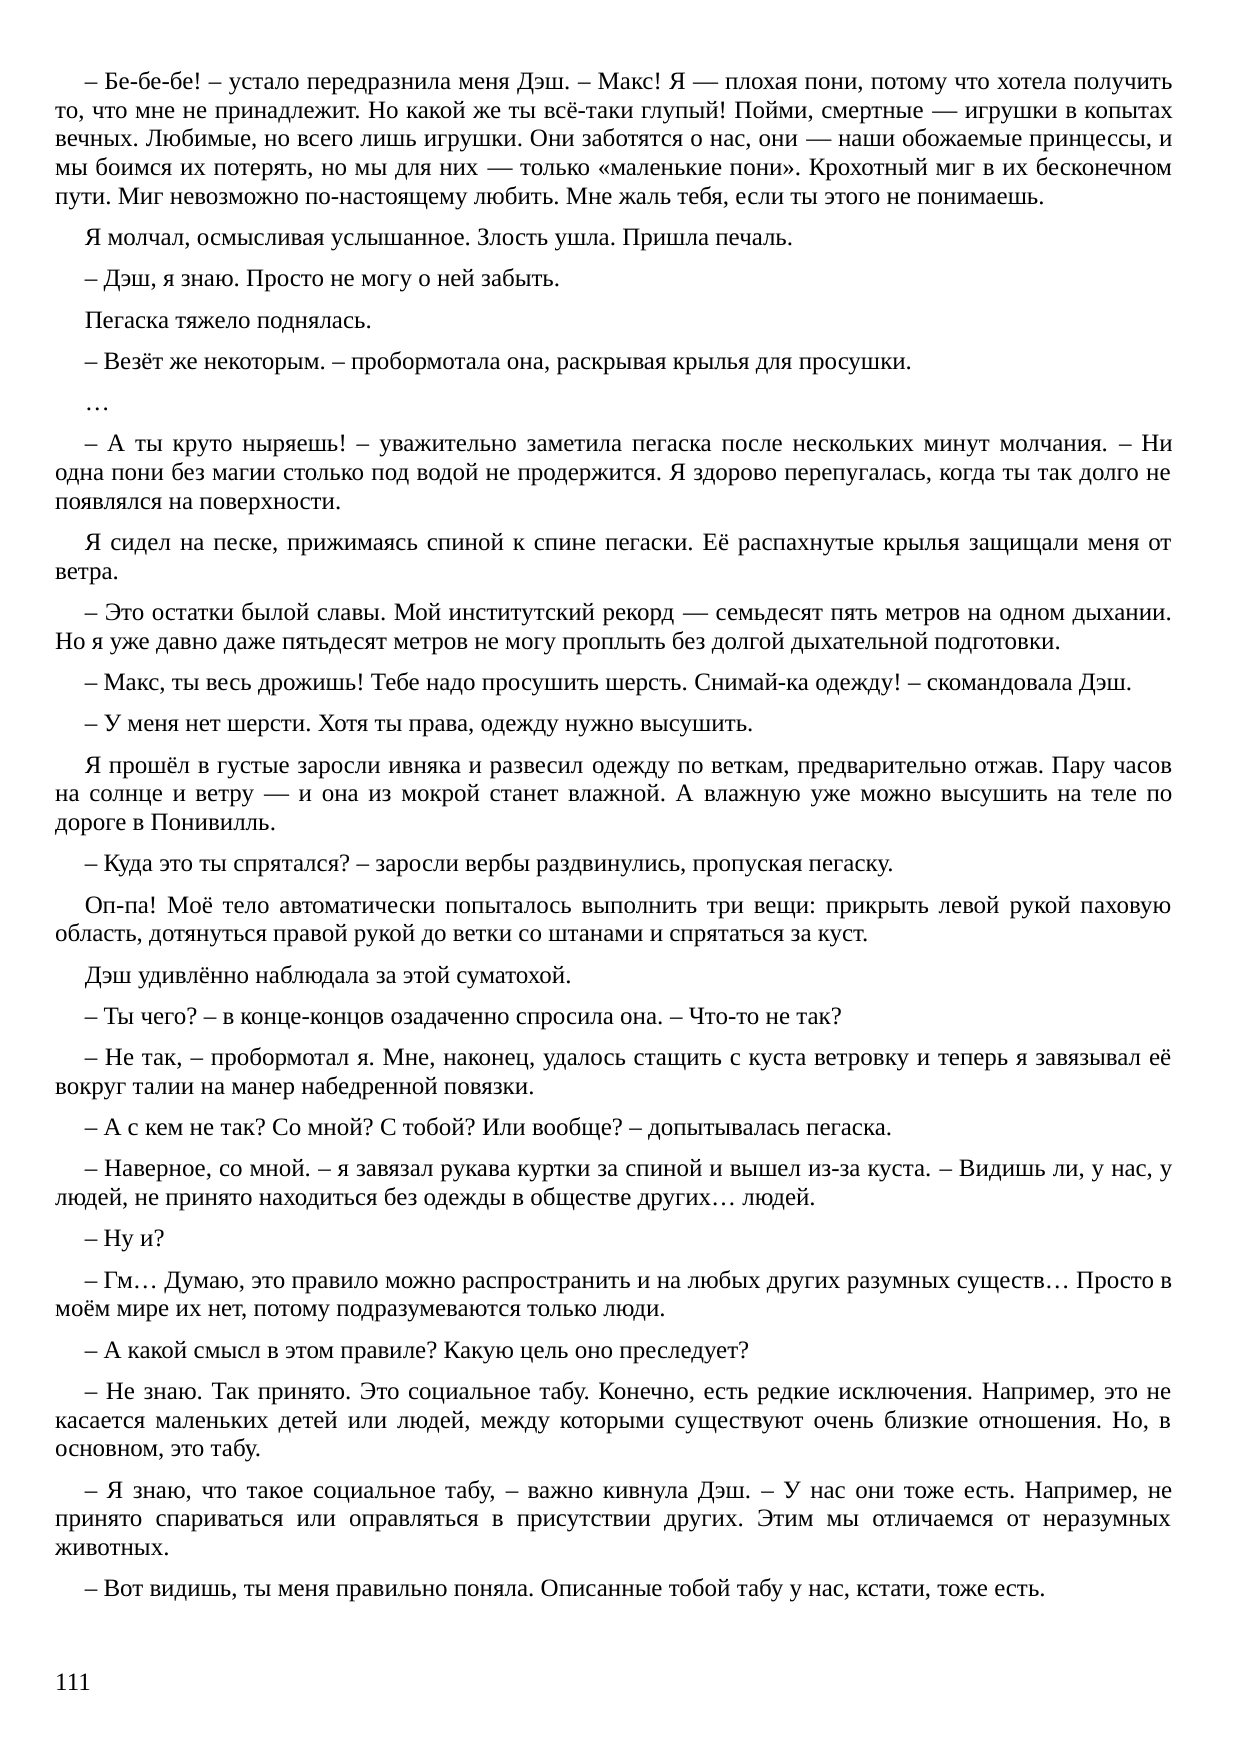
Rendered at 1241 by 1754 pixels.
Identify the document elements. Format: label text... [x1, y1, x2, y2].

text – Я знаю, что такое социальное табу, – важно кивнула Дэш. – У нас они тоже есть. Например, не принято спариваться или оправляться в присутствии других. Этим мы отличаемся от неразумных животных. [55, 1475, 1173, 1561]
text Я прошёл в густые заросли ивняка и развесил одежду по веткам, предварительно отжав. Пару часов на солнце и ветру — и она из мокрой станет влажной. А влажную уже можно высушить на теле по дороге в Понивилль. [55, 750, 1173, 836]
text – Бе-бе-бе! – устало передразнила меня Дэш. – Макс! Я — плохая пони, потому что хотела получить то, что мне не принадлежит. Но какой же ты всё-таки глупый! Пойми, смертные — игрушки в копытах вечных. Любимые, но всего лишь игрушки. Они заботятся о нас, они — наши обожаемые принцессы, и мы боимся их потерять, но мы для них — только «маленькие пони». Крохотный миг в их бесконечном пути. Миг невозможно по-настоящему любить. Мне жаль тебя, если ты этого не понимаешь. [55, 66, 1173, 210]
text – У меня нет шерсти. Хотя ты права, одежду нужно высушить. [55, 708, 1173, 737]
text – Везёт же некоторым. – пробормотала она, раскрывая крылья для просушки. [55, 346, 1173, 375]
text Дэш удивлённо наблюдала за этой суматохой. [55, 960, 1173, 988]
text Оп-па! Моё тело автоматически попыталось выполнить три вещи: прикрыть левой рукой паховую область, дотянуться правой рукой до ветки со штанами и спрятаться за куст. [55, 890, 1173, 947]
text – Не так, – пробормотал я. Мне, наконец, удалось стащить с куста ветровку и теперь я завязывал её вокруг талии на манер набедренной повязки. [55, 1042, 1173, 1100]
text – Ну и? [55, 1223, 1173, 1252]
text Я молчал, осмысливая услышанное. Злость ушла. Пришла печаль. [55, 222, 1173, 251]
text Пегаска тяжело поднялась. [55, 305, 1173, 333]
text – Вот видишь, ты меня правильно поняла. Описанные тобой табу у нас, кстати, тоже есть. [55, 1573, 1173, 1602]
text – Не знаю. Так принято. Это социальное табу. Конечно, есть редкие исключения. Например, это не касается маленьких детей или людей, между которыми существуют очень близкие отношения. Но, в основном, это табу. [55, 1376, 1173, 1462]
text – Это остатки былой славы. Мой институтский рекорд — семьдесят пять метров на одном дыхании. Но я уже давно даже пятьдесят метров не могу проплыть без долгой дыхательной подготовки. [55, 597, 1173, 655]
text – Макс, ты весь дрожишь! Тебе надо просушить шерсть. Снимай-ка одежду! – скомандовала Дэш. [55, 667, 1173, 696]
text – Дэш, я знаю. Просто не могу о ней забыть. [55, 263, 1173, 292]
text – Куда это ты спрятался? – заросли вербы раздвинулись, пропуская пегаску. [55, 848, 1173, 877]
text – А какой смысл в этом правиле? Какую цель оно преследует? [55, 1335, 1173, 1363]
text – А с кем не так? Со мной? С тобой? Или вообще? – допытывалась пегаска. [55, 1112, 1173, 1141]
text Я сидел на песке, прижимаясь спиной к спине пегаски. Её распахнутые крылья защищали меня от ветра. [55, 527, 1173, 585]
text – Гм… Думаю, это правило можно распространить и на любых других разумных существ… Просто в моём мире их нет, потому подразумеваются только люди. [55, 1265, 1173, 1322]
text … [55, 387, 1173, 416]
text – Ты чего? – в конце-концов озадаченно спросила она. – Что-то не так? [55, 1001, 1173, 1030]
text – А ты круто ныряешь! – уважительно заметила пегаска после нескольких минут молчания. – Ни одна пони без магии столько под водой не продержится. Я здорово перепугалась, когда ты так долго не появлялся на поверхности. [55, 428, 1173, 515]
text – Наверное, со мной. – я завязал рукава куртки за спиной и вышел из-за куста. – Видишь ли, у нас, у людей, не принято находиться без одежды в обществе других… людей. [55, 1153, 1173, 1211]
